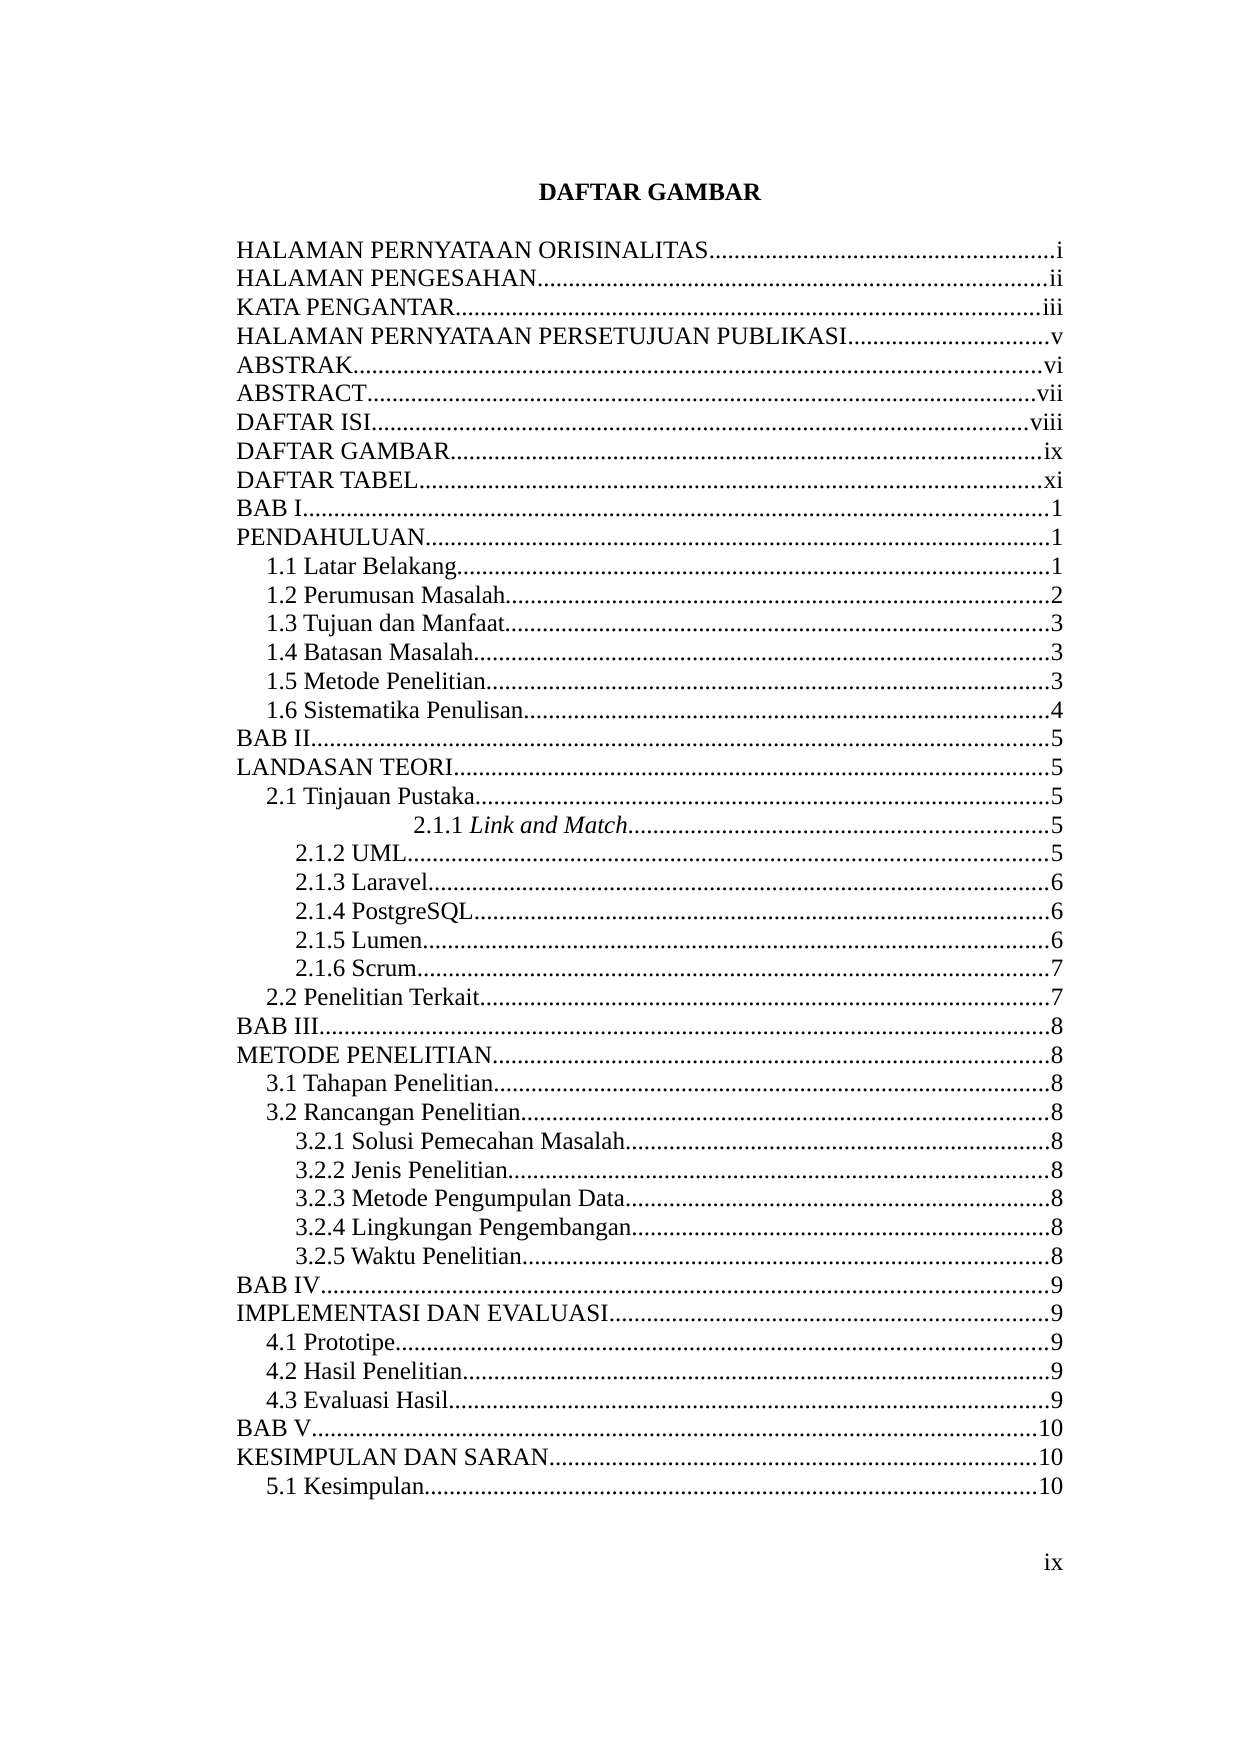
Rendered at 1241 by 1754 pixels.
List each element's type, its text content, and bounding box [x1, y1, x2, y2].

text 4.1 Prototipe 9 [266, 1327, 1063, 1356]
text BAB IV 9 [236, 1270, 1063, 1298]
text HALAMAN PENGESAHAN ii [236, 263, 1063, 292]
text BAB III 8 [236, 1011, 1063, 1040]
text 2.1 Tinjauan Pustaka 5 [266, 781, 1063, 810]
text 4.2 Hasil Penelitian 9 [266, 1356, 1063, 1385]
text 2.1.1 Link and Match 5 [413, 810, 1063, 838]
text DAFTAR TABEL xi [236, 465, 1063, 493]
text 2.1.6 Scrum 7 [295, 953, 1063, 982]
text 4.3 Evaluasi Hasil 9 [266, 1385, 1063, 1413]
text METODE PENELITIAN 8 [236, 1040, 1063, 1068]
text 3.2.5 Waktu Penelitian 8 [295, 1241, 1063, 1270]
text ABSTRAK vi [236, 350, 1063, 378]
text 3.2.1 Solusi Pemecahan Masalah 8 [295, 1126, 1063, 1155]
text BAB V 10 [236, 1413, 1063, 1442]
text 1.2 Perumusan Masalah 2 [266, 580, 1063, 608]
text BAB I 1 [236, 493, 1063, 522]
text PENDAHULUAN 1 [236, 522, 1063, 551]
text 5.1 Kesimpulan 10 [266, 1471, 1063, 1500]
text HALAMAN PERNYATAAN PERSETUJUAN PUBLIKASI v [236, 321, 1063, 350]
text 3.2.2 Jenis Penelitian 8 [295, 1155, 1063, 1183]
text BAB II 5 [236, 723, 1063, 752]
text 3.2 Rancangan Penelitian 8 [266, 1097, 1063, 1126]
text IMPLEMENTASI DAN EVALUASI 9 [236, 1298, 1063, 1327]
text 1.1 Latar Belakang 1 [266, 551, 1063, 580]
text 1.5 Metode Penelitian 3 [266, 666, 1063, 695]
text 1.4 Batasan Masalah 3 [266, 637, 1063, 666]
text 2.1.4 PostgreSQL 6 [295, 896, 1063, 925]
text 3.2.4 Lingkungan Pengembangan 8 [295, 1212, 1063, 1241]
text 2.1.2 UML 5 [295, 838, 1063, 867]
text DAFTAR ISI viii [236, 407, 1063, 436]
text LANDASAN TEORI 5 [236, 752, 1063, 781]
text KATA PENGANTAR iii [236, 292, 1063, 321]
text 1.6 Sistematika Penulisan 4 [266, 695, 1063, 723]
text 2.1.5 Lumen 6 [295, 925, 1063, 953]
text 3.2.3 Metode Pengumpulan Data 8 [295, 1183, 1063, 1212]
text HALAMAN PERNYATAAN ORISINALITAS i [236, 235, 1063, 263]
text DAFTAR GAMBAR ix [236, 436, 1063, 465]
text 3.1 Tahapan Penelitian 8 [266, 1068, 1063, 1097]
text 2.1.3 Laravel 6 [295, 867, 1063, 896]
text 2.2 Penelitian Terkait 7 [266, 982, 1063, 1011]
text KESIMPULAN DAN SARAN 10 [236, 1442, 1063, 1471]
text ABSTRACT vii [236, 378, 1063, 407]
subtitle DAFTAR GAMBAR [236, 177, 1063, 206]
text 1.3 Tujuan dan Manfaat 3 [266, 608, 1063, 637]
